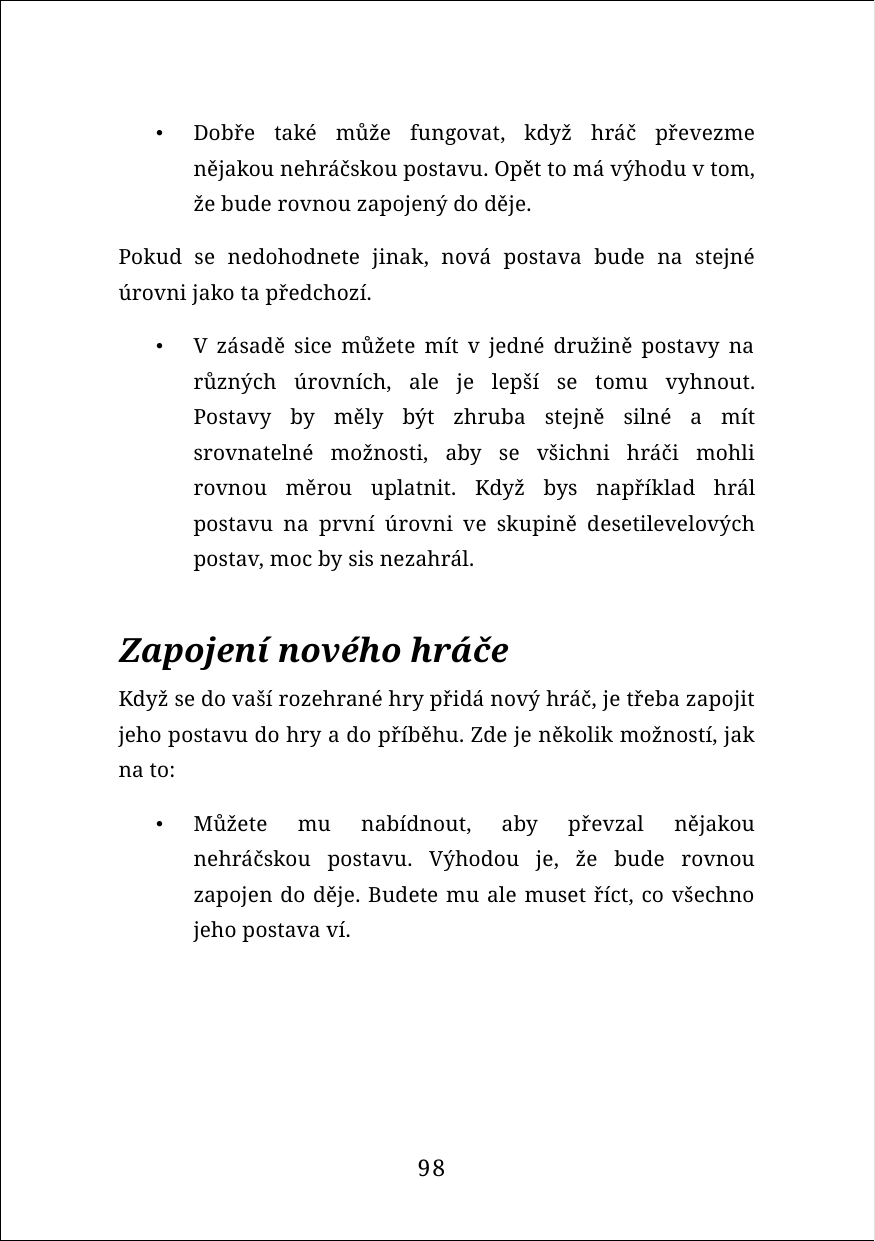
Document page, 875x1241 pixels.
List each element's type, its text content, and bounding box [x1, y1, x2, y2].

list Dobře také může fungovat, když hráč převezme nějakou nehráčskou postavu. Opět to má výhodu v tom, že bude rovnou zapojený do děje. [156, 118, 756, 218]
text Pokud se nedohodnete jinak, nová postava bude na stejné úrovni jako ta předchozí. [118, 242, 756, 306]
list Můžete mu nabídnout, aby převzal nějakou nehráčskou postavu. Výhodou je, že bude rovnou zapojen do děje. Budete mu ale muset říct, co všechno jeho postava ví. [156, 809, 756, 944]
subtitle Zapojení nového hráče [118, 627, 756, 673]
list V zásadě sice můžete mít v jedné družině postavy na různých úrovních, ale je lepší se tomu vyhnout. Postavy by měly být zhruba stejně silné a mít srovnatelné možnosti, aby se všichni hráči mohli rovnou měrou uplatnit. Když bys například hrál postavu na první úrovni ve skupině desetilevelových postav, moc by sis nezahrál. [156, 331, 756, 573]
text Když se do vaší rozehrané hry přidá nový hráč, je třeba zapojit jeho postavu do hry a do příběhu. Zde je několik možností, jak na to: [118, 684, 756, 784]
